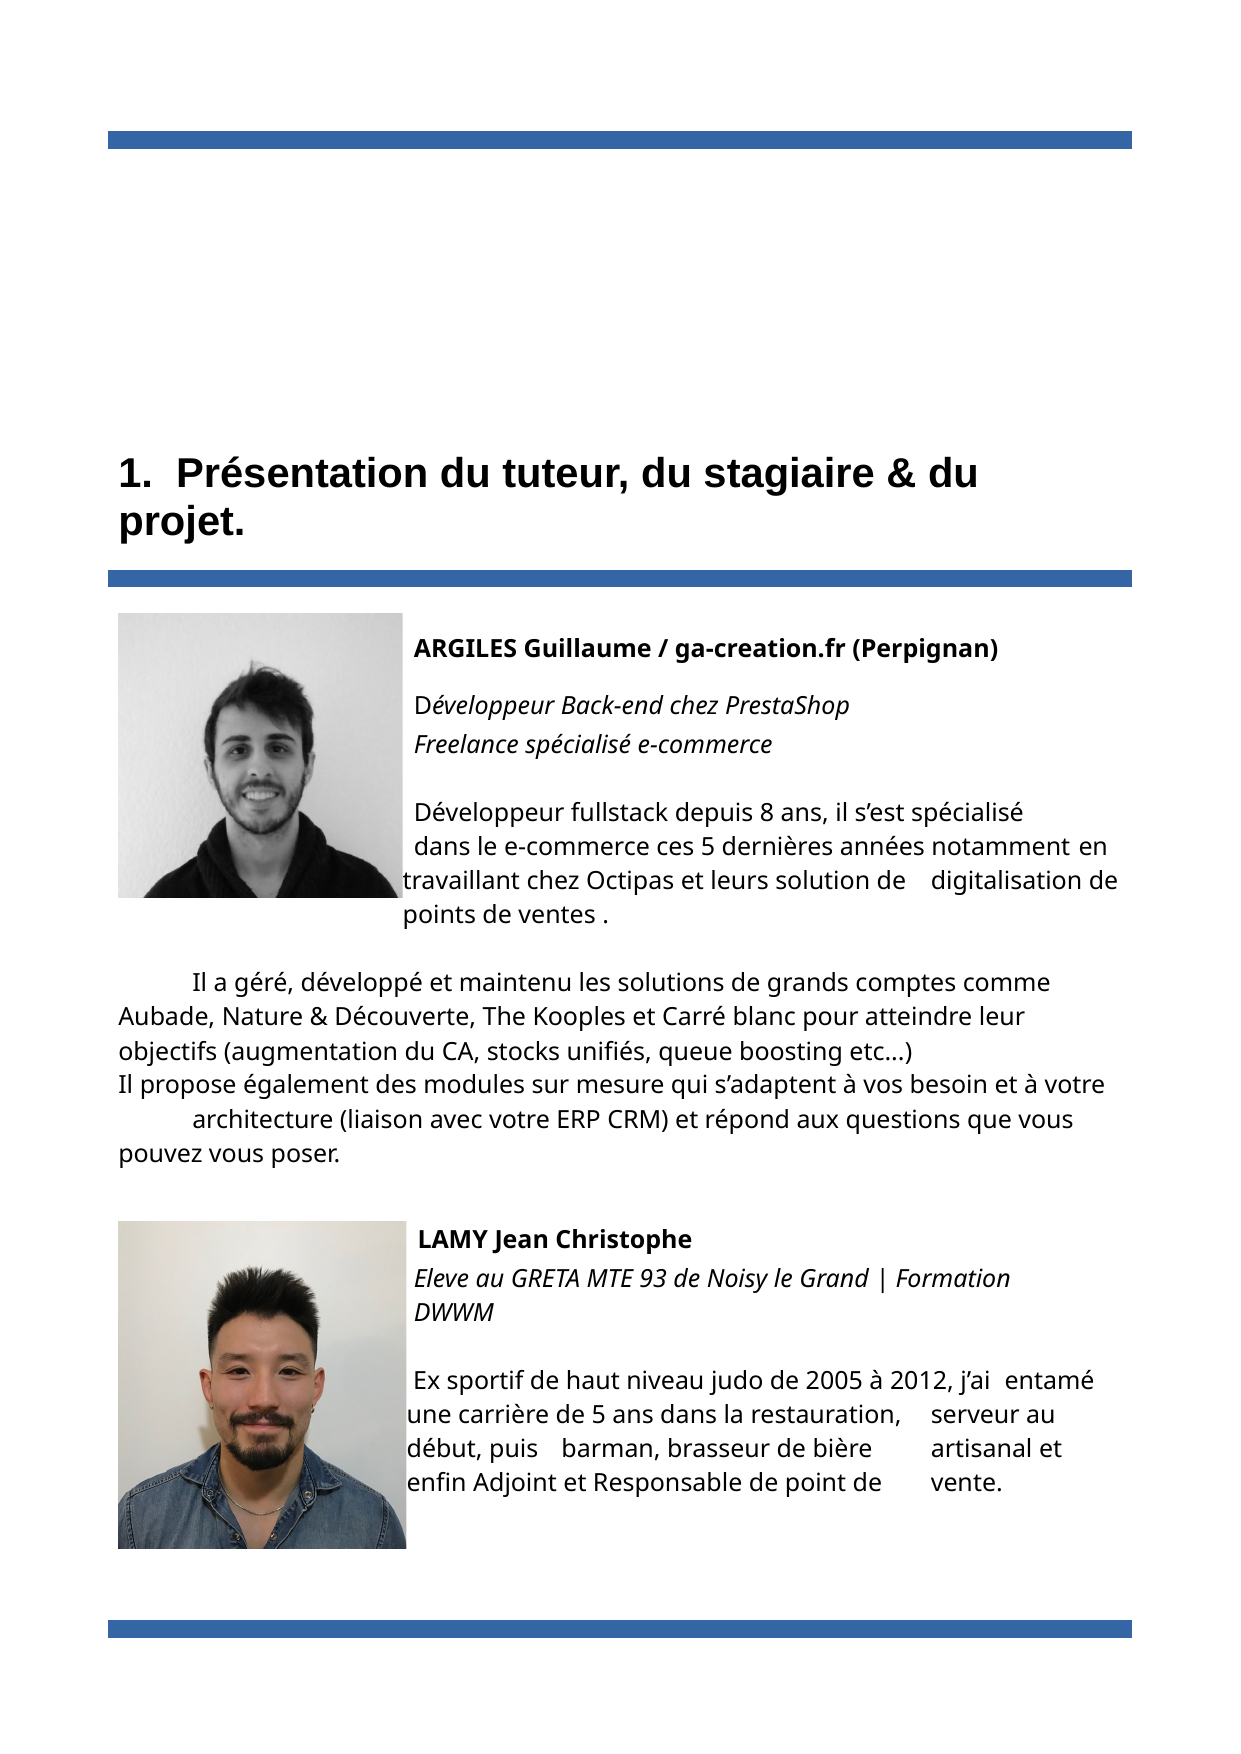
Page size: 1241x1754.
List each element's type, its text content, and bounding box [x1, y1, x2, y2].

text Développeur Back-end chez PrestaShop [403, 670, 1122, 727]
text [118, 556, 1122, 570]
text ARGILES Guillaume / ga-creation.fr (Perpignan) [118, 587, 1122, 670]
text Freelance spécialisé e-commerce [403, 727, 1122, 761]
subtitle 1. Présentation du tuteur, du stagiaire & du projet. [118, 448, 1122, 544]
text Il a géré, développé et maintenu les solutions de grands comptes comme Aubade, Nature & Découverte, The Kooples et Carré blanc pour atteindre leur objectifs (augmentation du CA, stocks unifiés, queue boosting etc...) [118, 965, 1122, 1067]
text Développeur fullstack depuis 8 ans, il s’est spécialisé dans le e-commerce ces 5 dernières années notamment en travaillant chez Octipas et leurs solution de digitalisation de points de ventes . [118, 795, 1122, 931]
picture [118, 1221, 407, 1549]
text Eleve au GRETA MTE 93 de Noisy le Grand | Formation DWWM [407, 1260, 1122, 1328]
text Ex sportif de haut niveau judo de 2005 à 2012, j’ai entamé une carrière de 5 ans dans la restauration, serveur au début, puis barman, brasseur de bière artisanal et enfin Adjoint et Responsable de point de vente. [407, 1362, 1122, 1499]
picture [118, 613, 403, 898]
text LAMY Jean Christophe [118, 1203, 1122, 1260]
text Il propose également des modules sur mesure qui s’adaptent à vos besoin et à votre architecture (liaison avec votre ERP CRM) et répond aux questions que vous pouvez vous poser. [118, 1067, 1122, 1169]
